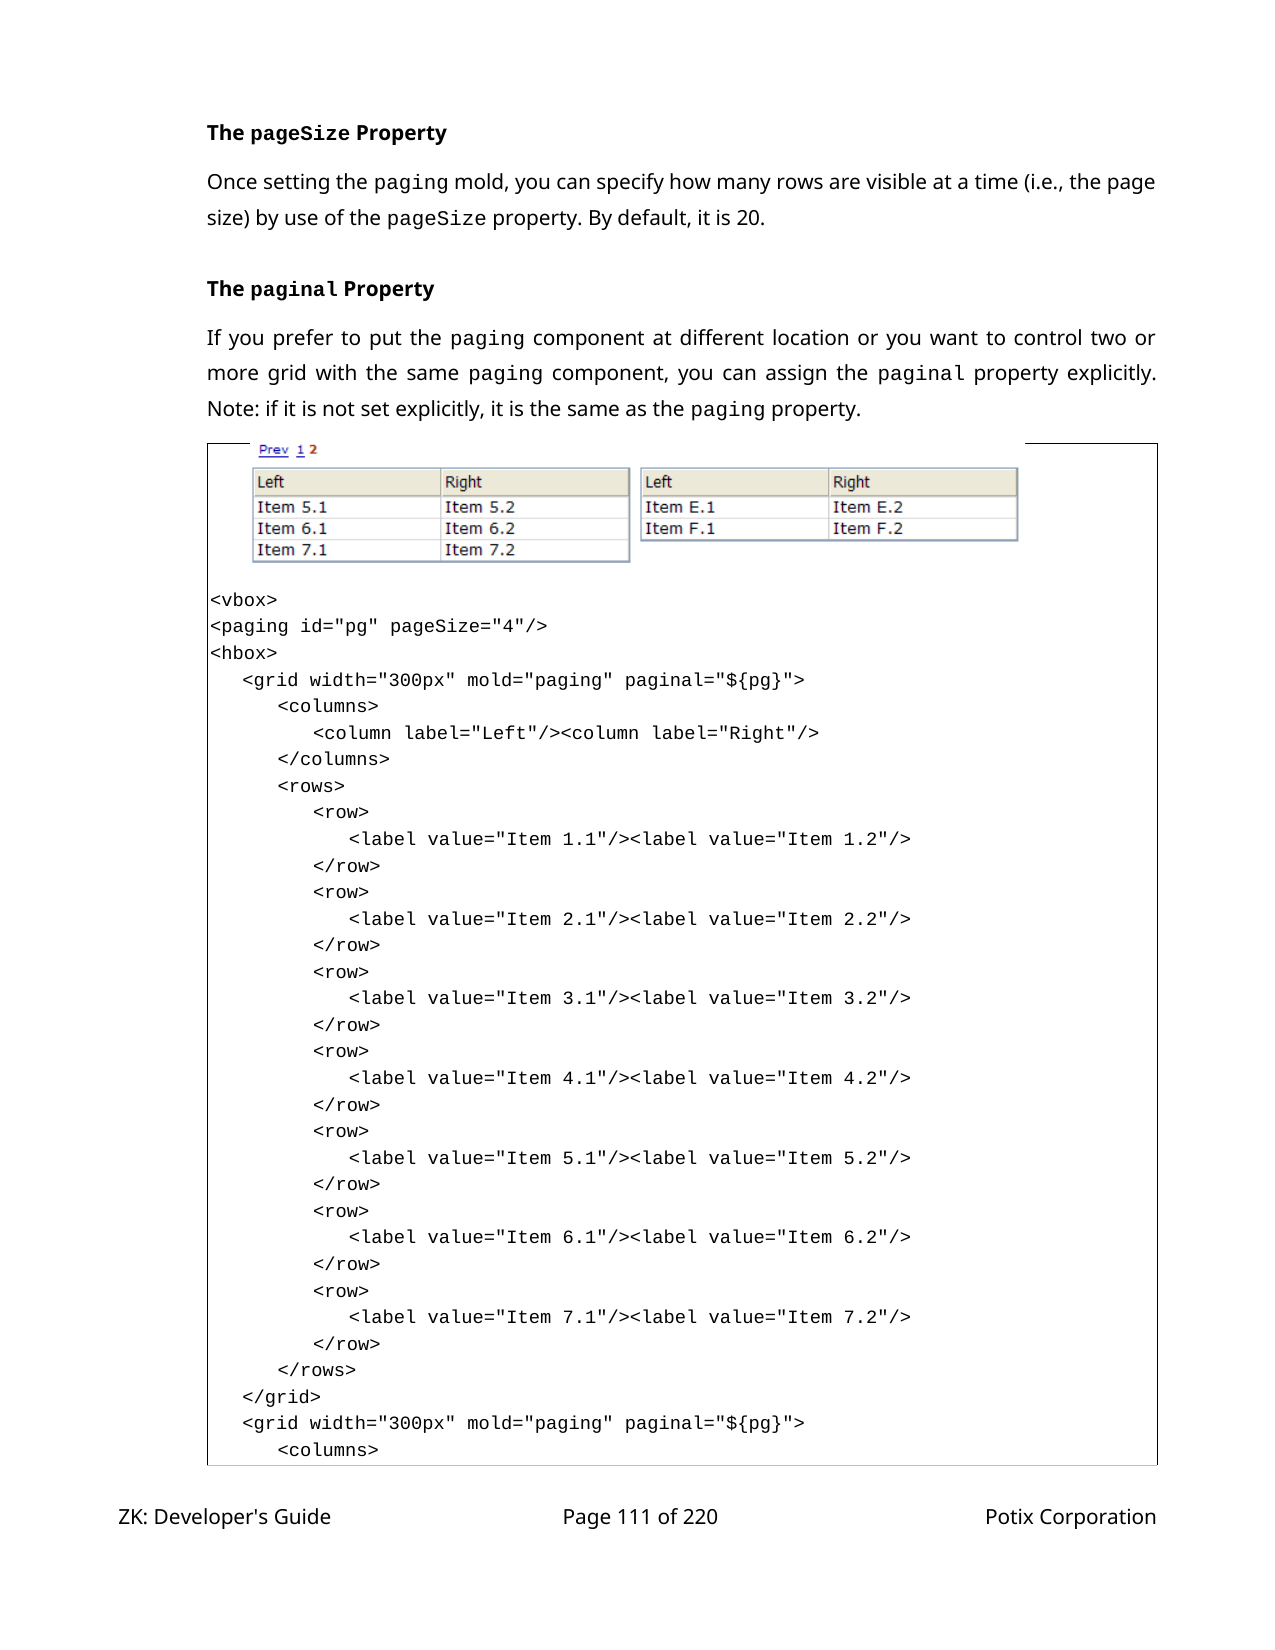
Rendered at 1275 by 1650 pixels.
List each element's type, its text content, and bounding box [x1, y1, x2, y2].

picture [250, 440, 1025, 568]
text If you prefer to put the paging component at different location or you want to control two or more grid with the same paging component, you can assign the paginal property explicitly. Note: if it is not set explicitly, it is the same as the paging property. [207, 323, 1157, 423]
subtitle The pageSize Property [207, 118, 1157, 147]
text <vbox> <paging id="pg" pageSize="4"/> <hbox> <grid width="300px" mold="paging" paginal="${pg}"> <columns> <column label="Left"/><column label="Right"/> </columns> <rows> <row> <label value="Item 1.1"/><label value="Item 1.2"/> </row> <row> <label value="Item 2.1"/><label value="Item 2.2"/> </row> <row> <label value="Item 3.1"/><label value="Item 3.2"/> </row> <row> <label value="Item 4.1"/><label value="Item 4.2"/> </row> <row> <label value="Item 5.1"/><label value="Item 5.2"/> </row> <row> <label value="Item 6.1"/><label value="Item 6.2"/> </row> <row> <label value="Item 7.1"/><label value="Item 7.2"/> </row> </rows> </grid> <grid width="300px" mold="paging" paginal="${pg}"> <columns> [208, 444, 1157, 1465]
text Once setting the paging mold, you can specify how many rows are visible at a time (i.e., the page size) by use of the pageSize property. By default, it is 20. [207, 167, 1157, 231]
subtitle The paginal Property [207, 274, 1157, 302]
